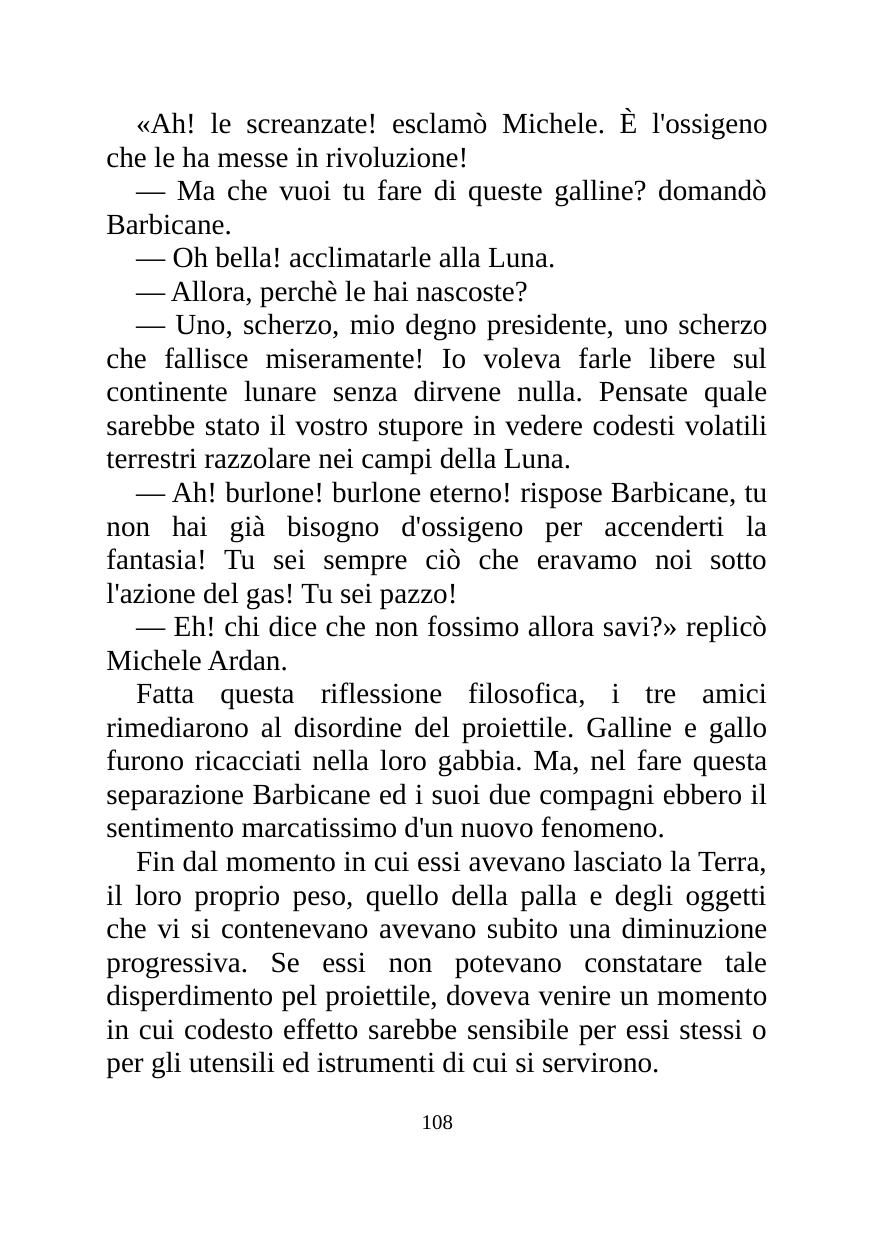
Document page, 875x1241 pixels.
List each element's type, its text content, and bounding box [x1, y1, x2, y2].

text — Uno, scherzo, mio degno presidente, uno scherzo che fallisce miseramente! Io voleva farle libere sul continente lunare senza dirvene nulla. Pensate quale sarebbe stato il vostro stupore in vedere codesti volatili terrestri razzolare nei campi della Luna. [106, 307, 768, 475]
text — Ah! burlone! burlone eterno! rispose Barbicane, tu non hai già bisogno d'ossigeno per accenderti la fantasia! Tu sei sempre ciò che eravamo noi sotto l'azione del gas! Tu sei pazzo! [106, 475, 768, 609]
text Fatta questa riflessione filosofica, i tre amici rimediarono al disordine del proiettile. Galline e gallo furono ricacciati nella loro gabbia. Ma, nel fare questa separazione Barbicane ed i suoi due compagni ebbero il sentimento marcatissimo d'un nuovo fenomeno. [106, 676, 768, 844]
text — Eh! chi dice che non fossimo allora savi?» replicò Michele Ardan. [106, 609, 768, 676]
text — Allora, perchè le hai nascoste? [106, 274, 768, 307]
text — Oh bella! acclimatarle alla Luna. [106, 240, 768, 274]
text Fin dal momento in cui essi avevano lasciato la Terra, il loro proprio peso, quello della palla e degli oggetti che vi si contenevano avevano subito una diminuzione progressiva. Se essi non potevano constatare tale disperdimento pel proiettile, doveva venire un momento in cui codesto effetto sarebbe sensibile per essi stessi o per gli utensili ed istrumenti di cui si servirono. [106, 844, 768, 1079]
text — Ma che vuoi tu fare di queste galline? domandò Barbicane. [106, 173, 768, 240]
text «Ah! le screanzate! esclamò Michele. È l'ossigeno che le ha messe in rivoluzione! [106, 106, 768, 173]
